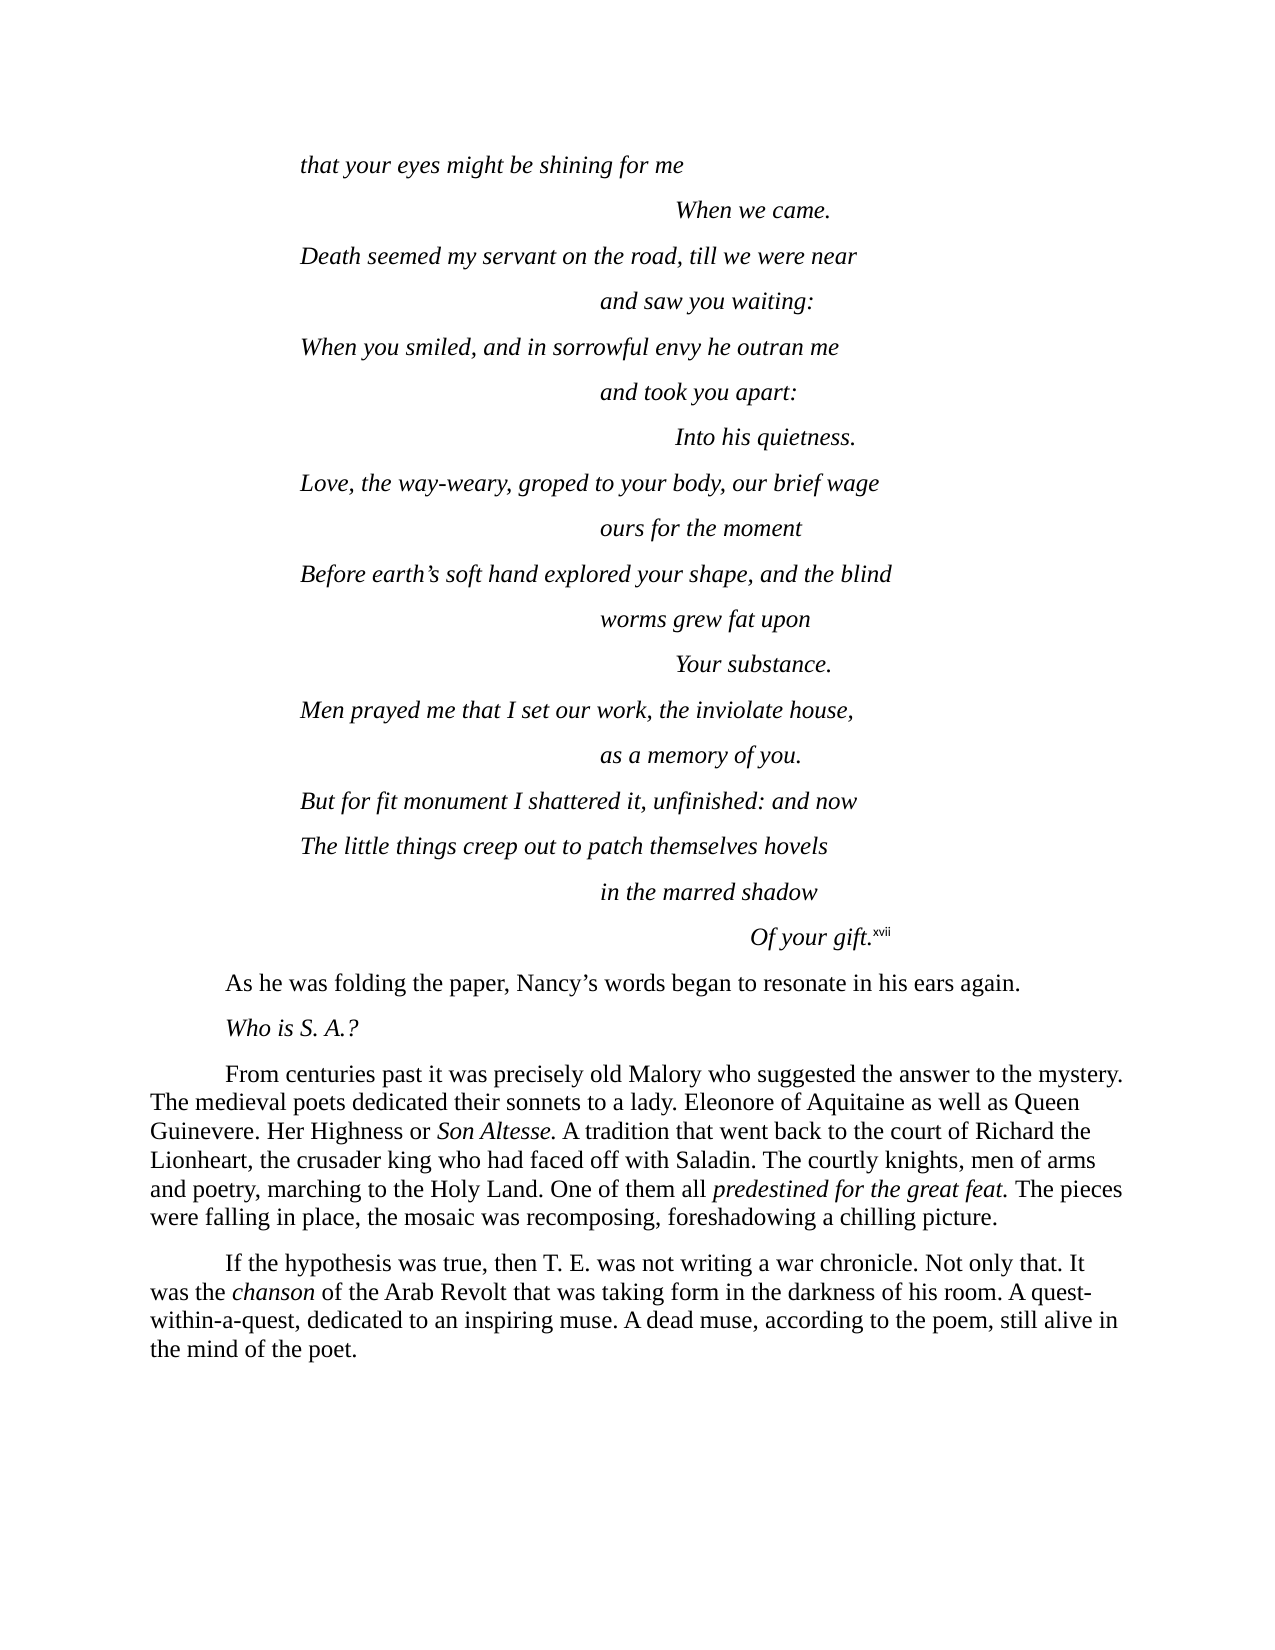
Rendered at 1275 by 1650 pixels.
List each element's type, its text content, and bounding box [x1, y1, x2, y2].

text Love, the way-weary, groped to your body, our brief wage [300, 468, 1125, 497]
text Of your gift. [675, 922, 1125, 951]
text But for fit monument I shattered it, unfinished: and now [300, 786, 1125, 814]
text and saw you waiting: [525, 286, 1125, 315]
text When you smiled, and in sorrowful envy he outran me [300, 332, 1125, 360]
text Who is S. A.? [150, 1013, 1125, 1042]
text as a memory of you. [525, 740, 1125, 769]
text When we came. [600, 195, 1125, 224]
text As he was folding the paper, Nancy’s words began to resonate in his ears again. [225, 968, 1125, 997]
text in the marred shadow [525, 877, 1125, 905]
text worms grew fat upon [525, 604, 1125, 633]
text that your eyes might be shining for me [300, 150, 1125, 179]
text and took you apart: [525, 377, 1125, 406]
text The little things creep out to patch themselves hovels [300, 831, 1125, 860]
text Your substance. [600, 649, 1125, 678]
text Men prayed me that I set our work, the inviolate house, [300, 695, 1125, 724]
text Death seemed my servant on the road, till we were near [300, 241, 1125, 269]
text If the hypothesis was true, then T. E. was not writing a war chronicle. Not only that. It was the chanson of the Arab Revolt that was taking form in the darkness of his room. A quest-within-a-quest, dedicated to an inspiring muse. A dead muse, according to the poem, still alive in the mind of the poet. [150, 1248, 1125, 1363]
text From centuries past it was precisely old Malory who suggested the answer to the mystery. The medieval poets dedicated their sonnets to a lady. Eleonore of Aquitaine as well as Queen Guinevere. Her Highness or Son Altesse. A tradition that went back to the court of Richard the Lionheart, the crusader king who had faced off with Saladin. The courtly knights, men of arms and poetry, marching to the Holy Land. One of them all predestined for the great feat. The pieces were falling in place, the mosaic was recomposing, foreshadowing a chilling picture. [150, 1059, 1125, 1231]
text Into his quietness. [600, 422, 1125, 451]
text Before earth’s soft hand explored your shape, and the blind [300, 559, 1125, 587]
text ours for the moment [525, 513, 1125, 542]
